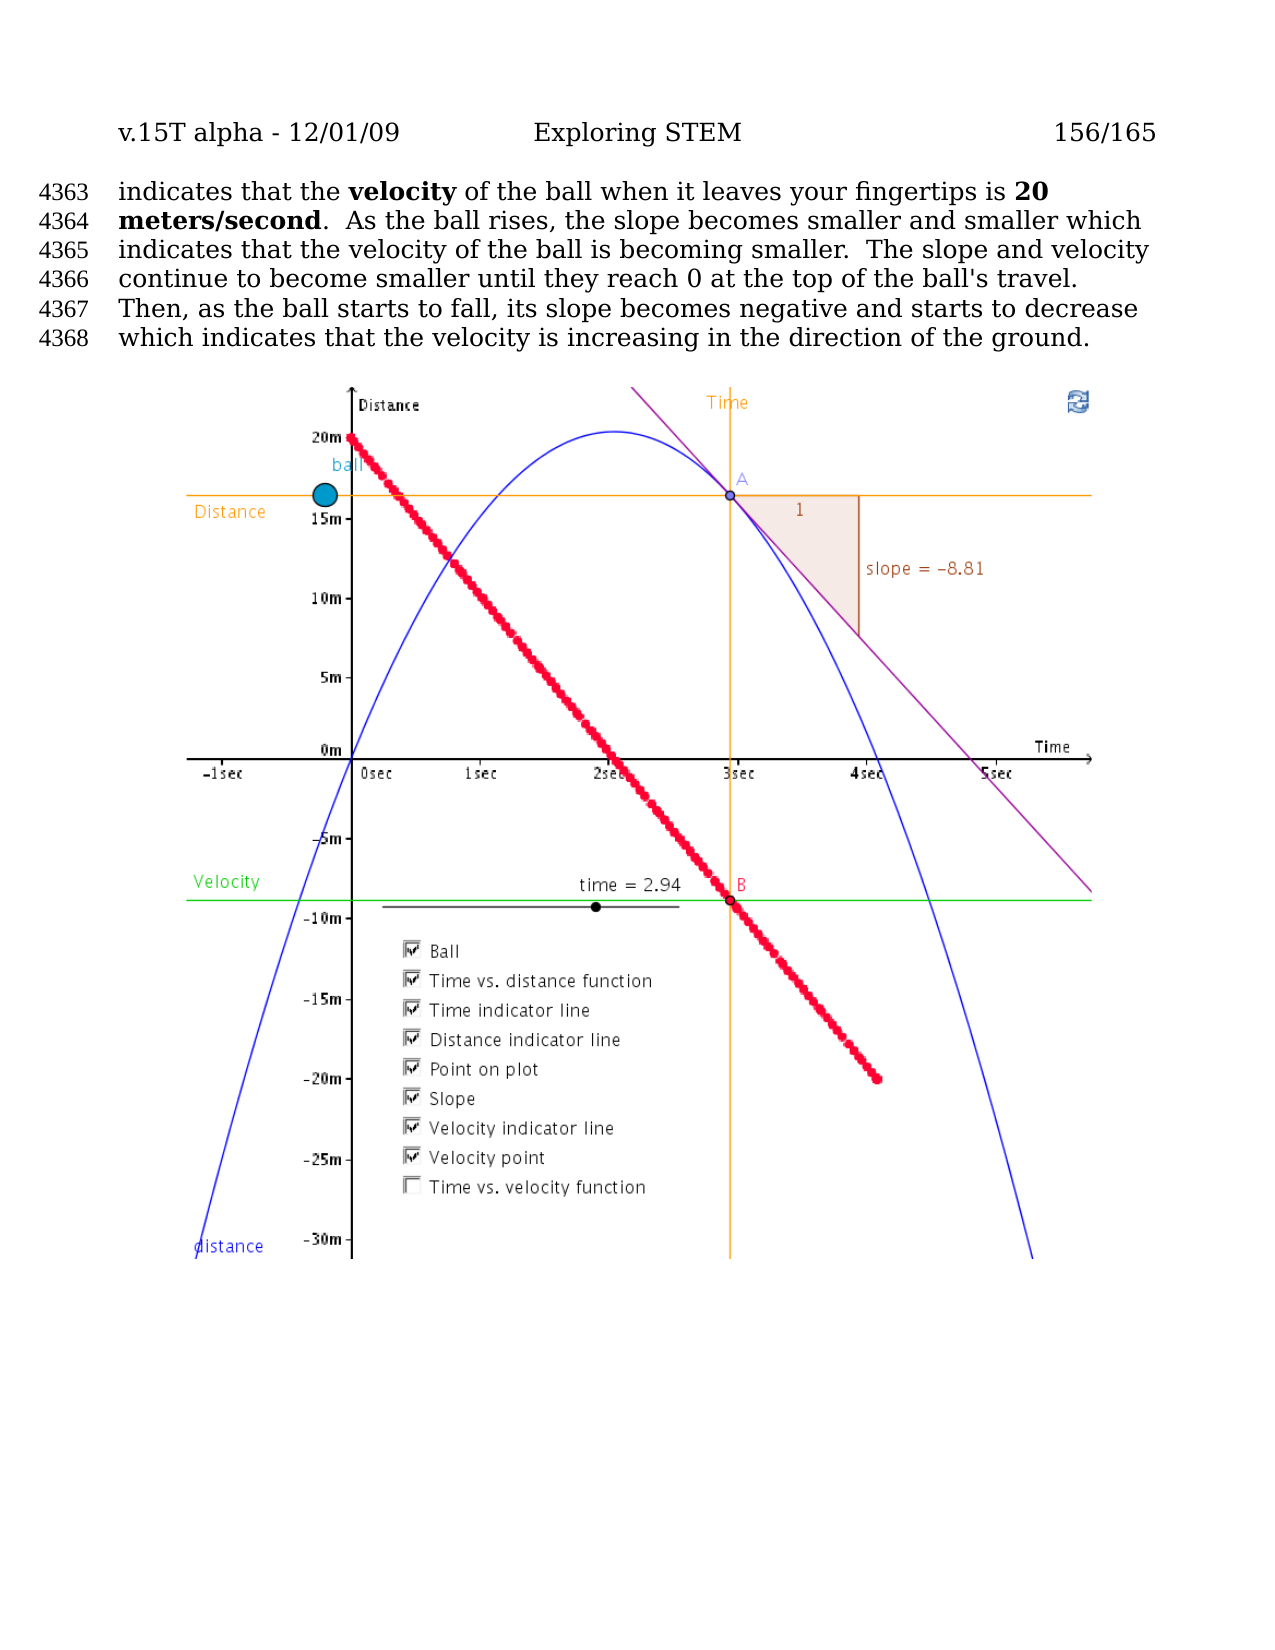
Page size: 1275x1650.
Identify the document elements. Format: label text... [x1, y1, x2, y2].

text indicates that the velocity of the ball when it leaves your fingertips is 20 meters/second. As the ball rises, the slope becomes smaller and smaller which indicates that the velocity of the ball is becoming smaller. The slope and velocity continue to become smaller until they reach 0 at the top of the ball's travel. Then, as the ball starts to fall, its slope becomes negative and starts to decrease which indicates that the velocity is increasing in the direction of the ground. [118, 177, 1157, 352]
picture [186, 387, 1092, 1259]
